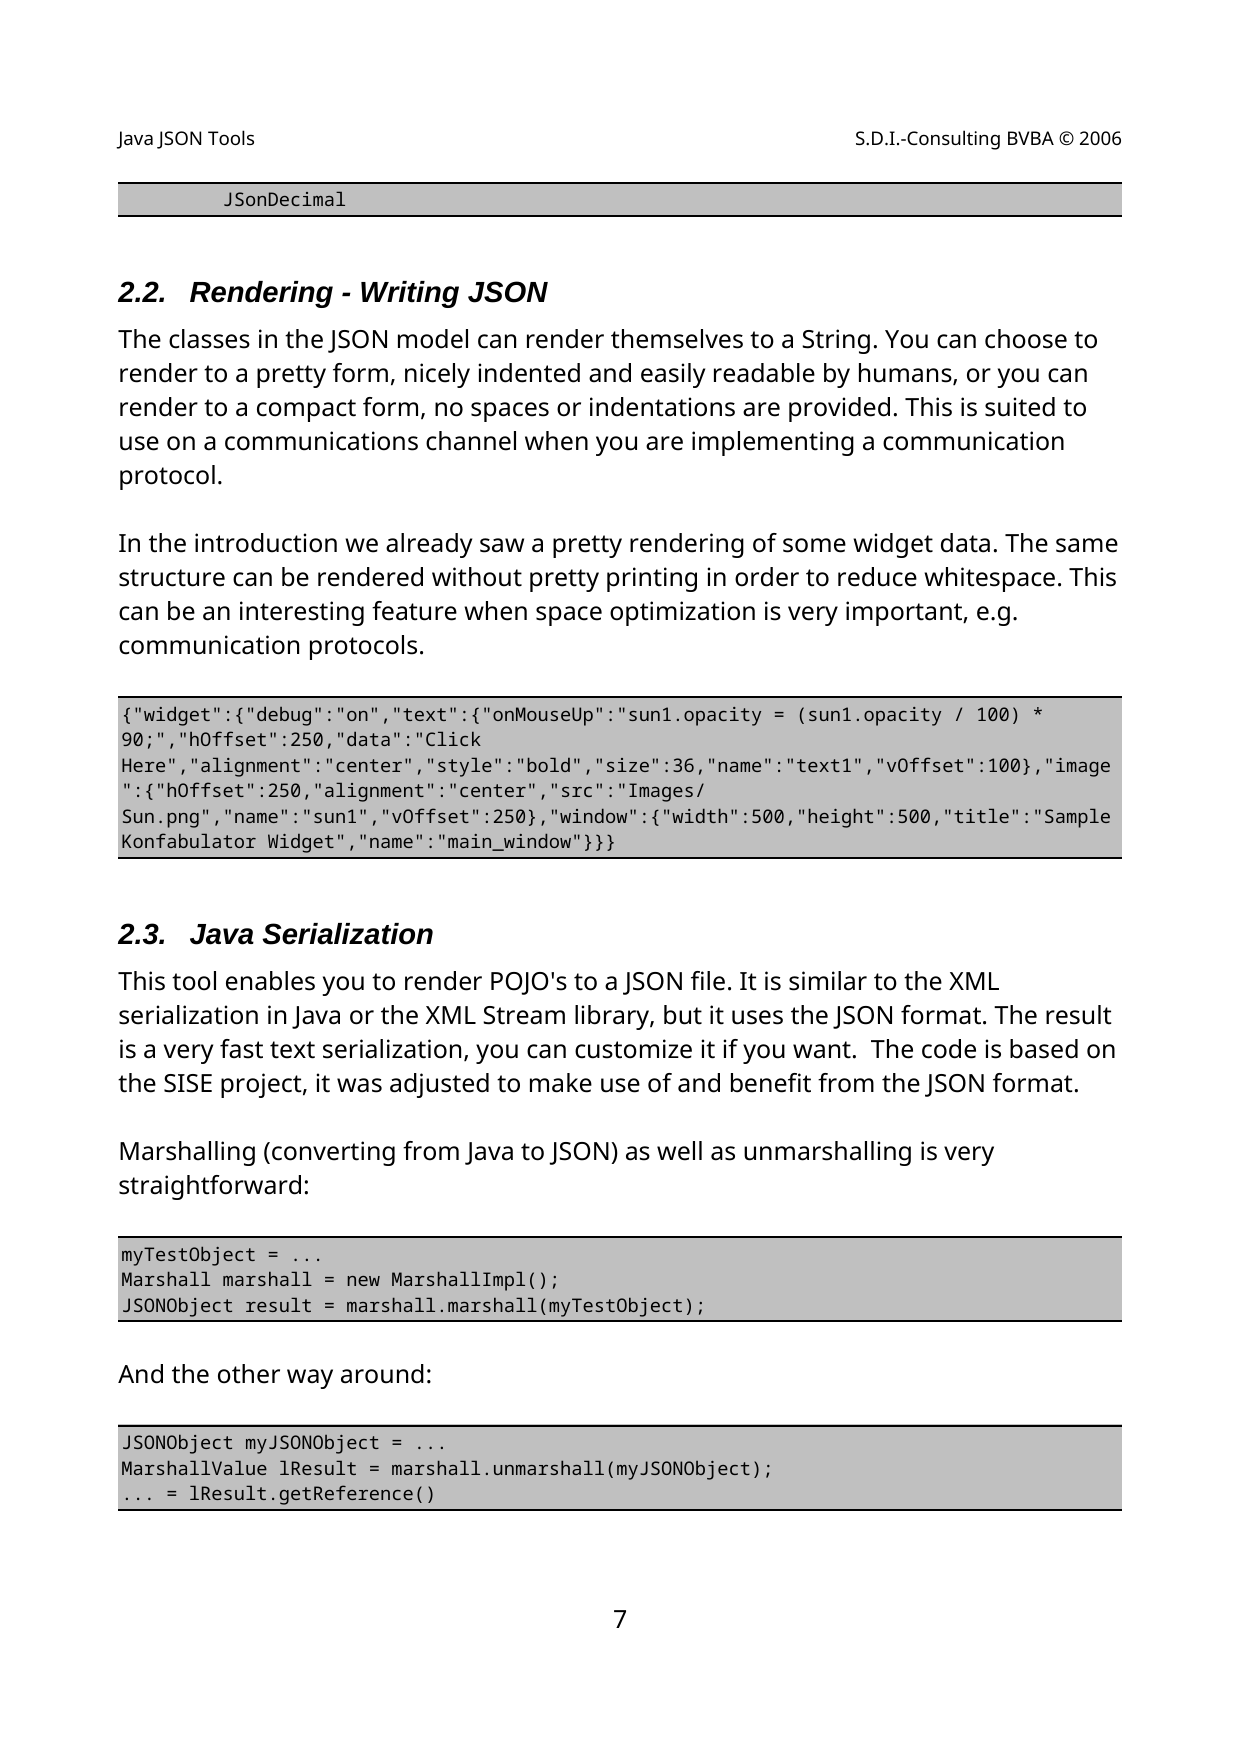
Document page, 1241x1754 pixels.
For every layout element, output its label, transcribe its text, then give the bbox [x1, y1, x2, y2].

text JSONObject myJSONObject = ... [118, 1427, 1122, 1450]
text myTestObject = ... [118, 1238, 1122, 1261]
text ... = lResult.getReference() [118, 1476, 1122, 1509]
text The classes in the JSON model can render themselves to a String. You can choose to render to a pretty form, nicely indented and easily readable by humans, or you can render to a compact form, no spaces or indentations are provided. This is suited to use on a communications channel when you are implementing a communication protocol. [118, 321, 1122, 492]
text {"widget":{"debug":"on","text":{"onMouseUp":"sun1.opacity = (sun1.opacity / 100) * 90;","hOffset":250,"data":"Click Here","alignment":"center","style":"bold","size":36,"name":"text1","vOffset":100},"image":{"hOffset":250,"alignment":"center","src":"Images/Sun.png","name":"sun1","vOffset":250},"window":{"width":500,"height":500,"title":"Sample Konfabulator Widget","name":"main_window"}}} [118, 698, 1122, 857]
text In the introduction we already saw a pretty rendering of some widget data. The same structure can be rendered without pretty printing in order to reduce whitespace. This can be an interesting feature when space optimization is very important, e.g. communication protocols. [118, 526, 1122, 662]
text Marshalling (converting from Java to JSON) as well as unmarshalling is very straightforward: [118, 1134, 1122, 1202]
subtitle Rendering - Writing JSON [118, 276, 1122, 309]
text Marshall marshall = new MarshallImpl(); [118, 1261, 1122, 1287]
text MarshallValue lResult = marshall.unmarshall(myJSONObject); [118, 1450, 1122, 1476]
text And the other way around: [118, 1356, 1122, 1391]
text JSONObject result = marshall.marshall(myTestObject); [118, 1287, 1122, 1320]
subtitle Java Serialization [118, 918, 1122, 951]
text JSonDecimal [118, 184, 1122, 215]
text This tool enables you to render POJO's to a JSON file. It is similar to the XML serialization in Java or the XML Stream library, but it uses the JSON format. The result is a very fast text serialization, you can customize it if you want. The code is based on the SISE project, it was adjusted to make use of and benefit from the JSON format. [118, 963, 1122, 1099]
